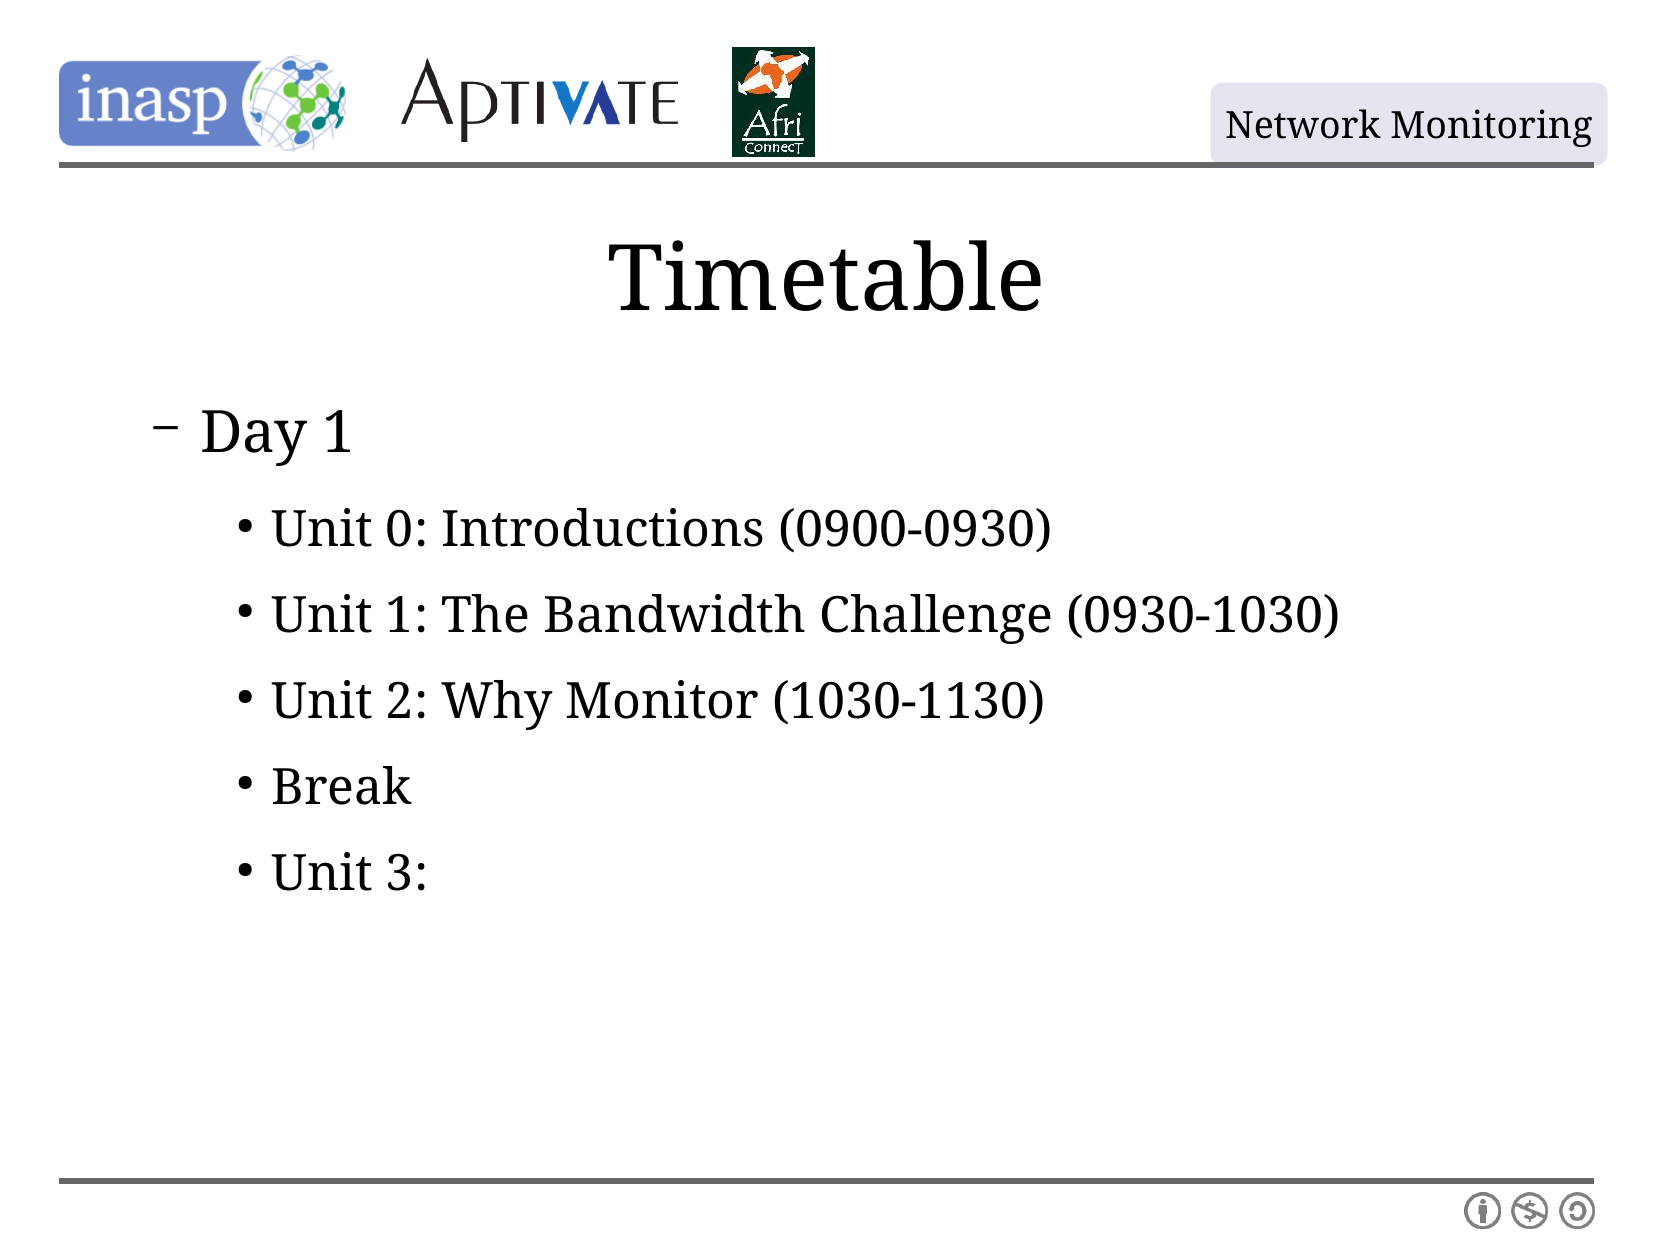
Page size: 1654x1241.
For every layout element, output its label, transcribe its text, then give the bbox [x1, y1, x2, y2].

list Day 1 Unit 0: Introductions (0900-0930) Unit 1: The Bandwidth Challenge (0930-1030) Unit 2: Why Monitor (1030-1130) Break Unit 3: [59, 389, 1595, 1109]
picture [732, 47, 815, 157]
picture [401, 58, 678, 142]
picture [1511, 1192, 1548, 1229]
picture [1559, 1192, 1595, 1229]
picture [1464, 1192, 1501, 1229]
picture [59, 47, 355, 160]
title Timetable [59, 212, 1595, 343]
